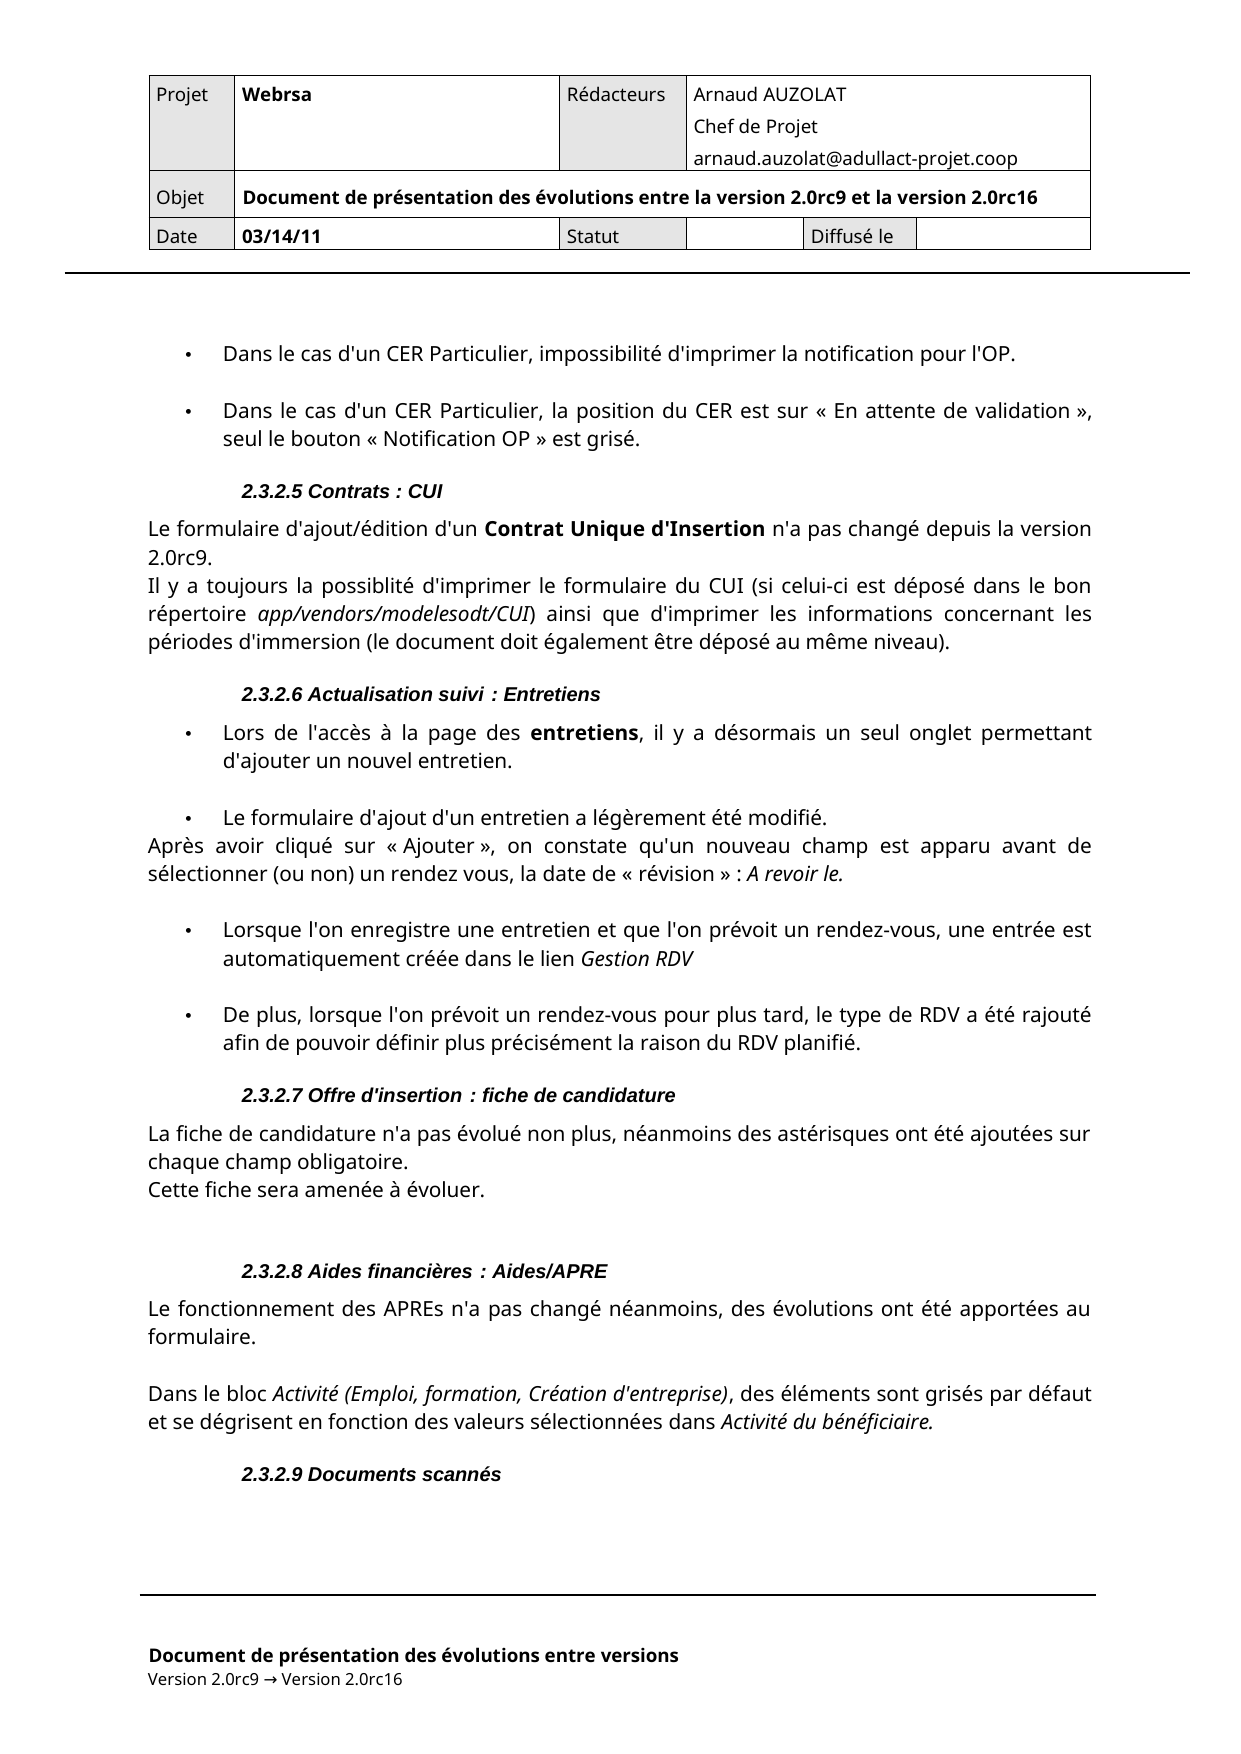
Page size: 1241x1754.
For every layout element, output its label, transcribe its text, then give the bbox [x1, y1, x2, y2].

text Le formulaire d'ajout/édition d'un Contrat Unique d'Insertion n'a pas changé depuis la version 2.0rc9. [148, 514, 1092, 571]
list Le formulaire d'ajout d'un entretien a légèrement été modifié. [185, 803, 1092, 831]
text Il y a toujours la possiblité d'imprimer le formulaire du CUI (si celui-ci est déposé dans le bon répertoire app/vendors/modelesodt/CUI) ainsi que d'imprimer les informations concernant les périodes d'immersion (le document doit également être déposé au même niveau). [148, 571, 1092, 656]
text Dans le bloc Activité (Emploi, formation, Création d'entreprise), des éléments sont grisés par défaut et se dégrisent en fonction des valeurs sélectionnées dans Activité du bénéficiaire. [148, 1379, 1092, 1435]
list Lors de l'accès à la page des entretiens, il y a désormais un seul onglet permettant d'ajouter un nouvel entretien. [185, 718, 1092, 774]
subtitle Offre d'insertion : fiche de candidature [236, 1085, 1092, 1107]
text Après avoir cliqué sur « Ajouter », on constate qu'un nouveau champ est apparu avant de sélectionner (ou non) un rendez vous, la date de « révision » : A revoir le. [148, 831, 1092, 887]
list Lorsque l'on enregistre une entretien et que l'on prévoit un rendez-vous, une entrée est automatiquement créée dans le lien Gestion RDV [185, 916, 1092, 972]
text Le fonctionnement des APREs n'a pas changé néanmoins, des évolutions ont été apportées au formulaire. [148, 1294, 1092, 1351]
subtitle Aides financières : Aides/APRE [236, 1260, 1092, 1282]
list Dans le cas d'un CER Particulier, la position du CER est sur « En attente de validation », seul le bouton « Notification OP » est grisé. [185, 396, 1092, 452]
subtitle Actualisation suivi : Entretiens [236, 684, 1092, 706]
text La fiche de candidature n'a pas évolué non plus, néanmoins des astérisques ont été ajoutées sur chaque champ obligatoire. [148, 1119, 1092, 1175]
subtitle Contrats : CUI [236, 480, 1092, 503]
subtitle Documents scannés [236, 1463, 1092, 1486]
list De plus, lorsque l'on prévoit un rendez-vous pour plus tard, le type de RDV a été rajouté afin de pouvoir définir plus précisément la raison du RDV planifié. [185, 1000, 1092, 1057]
text Cette fiche sera amenée à évoluer. [148, 1175, 1092, 1204]
list Dans le cas d'un CER Particulier, impossibilité d'imprimer la notification pour l'OP. [185, 339, 1092, 367]
